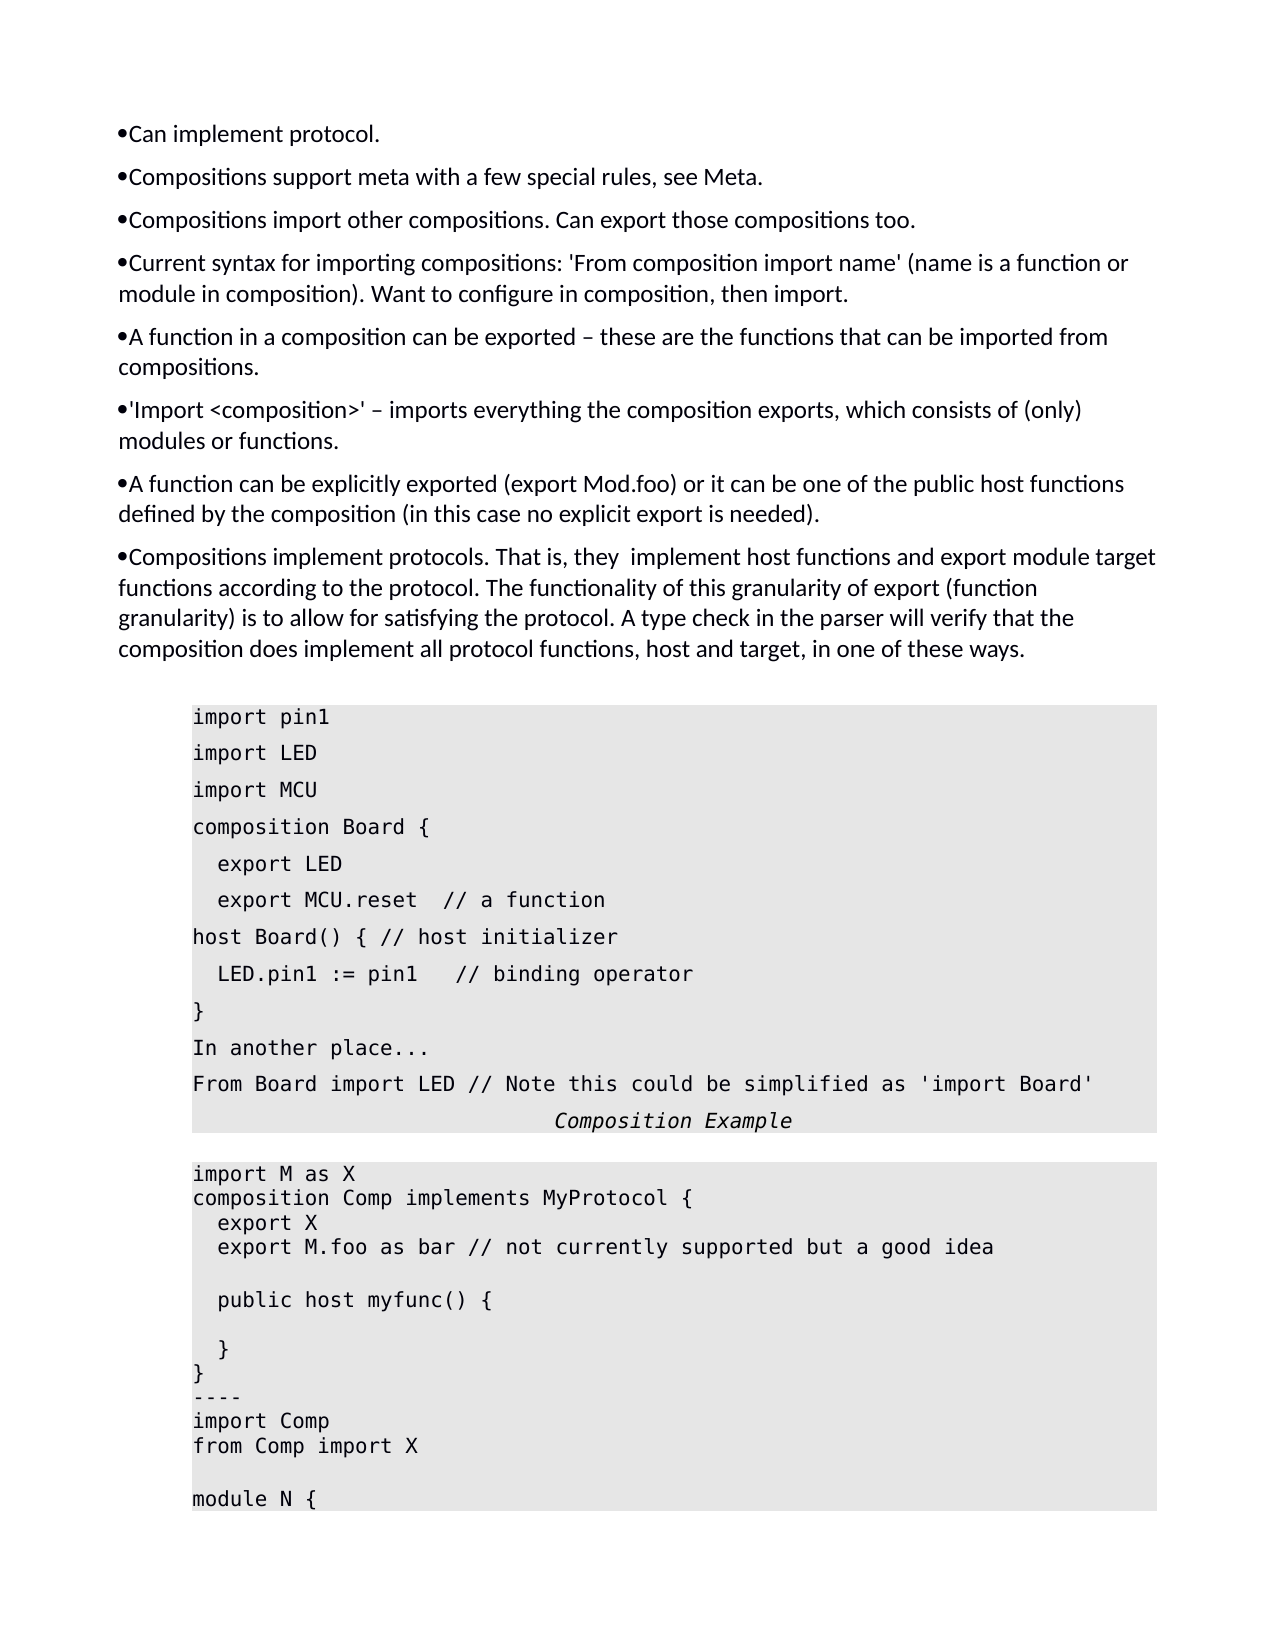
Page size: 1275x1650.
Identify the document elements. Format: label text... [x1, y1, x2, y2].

list Can implement protocol. [118, 118, 1157, 149]
list A function can be explicitly exported (export Mod.foo) or it can be one of the public host functions defined by the composition (in this case no explicit export is needed). [118, 468, 1157, 529]
text export MCU.reset // a function [192, 888, 1157, 913]
text composition Comp implements MyProtocol { [192, 1186, 1157, 1211]
text } [192, 1361, 1157, 1385]
list Current syntax for importing compositions: 'From composition import name' (name is a function or module in composition). Want to configure in composition, then import. [118, 247, 1157, 308]
text import LED [192, 741, 1157, 766]
text host Board() { // host initializer [192, 925, 1157, 949]
text In another place... [192, 1036, 1157, 1060]
list 'Import <composition>' – imports everything the composition exports, which consists of (only) modules or functions. [118, 394, 1157, 455]
text ---- [192, 1385, 1157, 1409]
list A function in a composition can be exported – these are the functions that can be imported from compositions. [118, 321, 1157, 382]
text import M as X [192, 1162, 1157, 1186]
text export X [192, 1211, 1157, 1235]
text LED.pin1 := pin1 // binding operator [192, 962, 1157, 986]
text } [192, 1337, 1157, 1361]
text export M.foo as bar // not currently supported but a good idea [192, 1235, 1157, 1259]
text import Comp [192, 1409, 1157, 1434]
list Compositions implement protocols. That is, they implement host functions and export module target functions according to the protocol. The functionality of this granularity of export (function granularity) is to allow for satisfying the protocol. A type check in the parser will verify that the composition does implement all protocol functions, host and target, in one of these ways. [118, 541, 1157, 663]
list Compositions import other compositions. Can export those compositions too. [118, 204, 1157, 235]
text from Comp import X [192, 1434, 1157, 1458]
list Compositions support meta with a few special rules, see Meta. [118, 161, 1157, 192]
text import MCU [192, 778, 1157, 802]
text composition Board { [192, 815, 1157, 839]
text From Board import LED // Note this could be simplified as 'import Board' [192, 1072, 1157, 1097]
text public host myfunc() { [192, 1288, 1157, 1312]
text module N { [192, 1487, 1157, 1511]
list Composition Example [192, 1109, 1157, 1133]
text export LED [192, 852, 1157, 876]
text import pin1 [192, 705, 1157, 729]
text } [192, 999, 1157, 1023]
